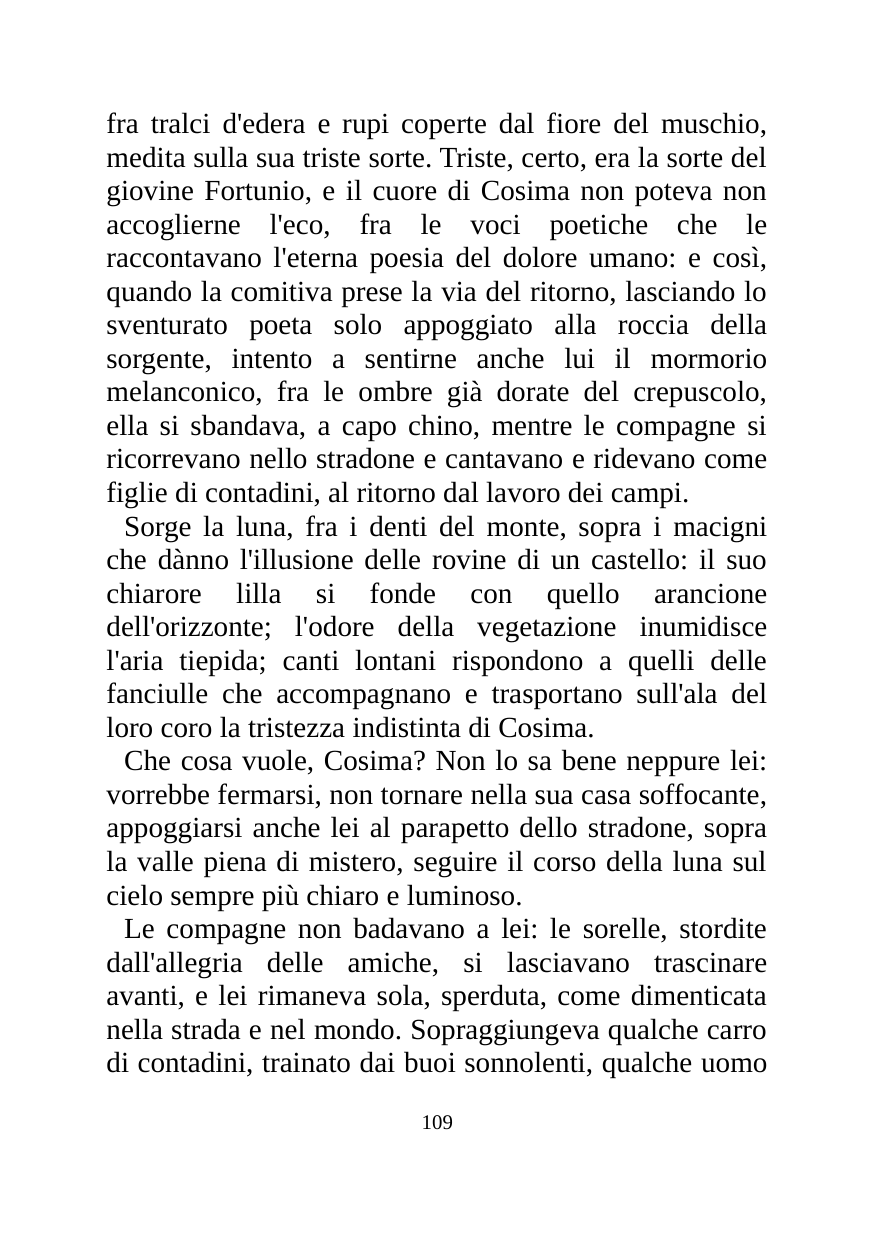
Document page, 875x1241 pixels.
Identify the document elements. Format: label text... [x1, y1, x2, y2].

text Sorge la luna, fra i denti del monte, sopra i macigni che dànno l'illusione delle rovine di un castello: il suo chiarore lilla si fonde con quello arancione dell'orizzonte; l'odore della vegetazione inumidisce l'aria tiepida; canti lontani rispondono a quelli delle fanciulle che accompagnano e trasportano sull'ala del loro coro la tristezza indistinta di Cosima. [106, 509, 768, 743]
text Le compagne non badavano a lei: le sorelle, stordite dall'allegria delle amiche, si lasciavano trascinare avanti, e lei rimaneva sola, sperduta, come dimenticata nella strada e nel mondo. Sopraggiungeva qualche carro di contadini, trainato dai buoi sonnolenti, qualche uomo [106, 911, 768, 1079]
text fra tralci d'edera e rupi coperte dal fiore del muschio, medita sulla sua triste sorte. Triste, certo, era la sorte del giovine Fortunio, e il cuore di Cosima non poteva non accoglierne l'eco, fra le voci poetiche che le raccontavano l'eterna poesia del dolore umano: e così, quando la comitiva prese la via del ritorno, lasciando lo sventurato poeta solo appoggiato alla roccia della sorgente, intento a sentirne anche lui il mormorio melanconico, fra le ombre già dorate del crepuscolo, ella si sbandava, a capo chino, mentre le compagne si ricorrevano nello stradone e cantavano e ridevano come figlie di contadini, al ritorno dal lavoro dei campi. [106, 106, 768, 509]
text Che cosa vuole, Cosima? Non lo sa bene neppure lei: vorrebbe fermarsi, non tornare nella sua casa soffocante, appoggiarsi anche lei al parapetto dello stradone, sopra la valle piena di mistero, seguire il corso della luna sul cielo sempre più chiaro e luminoso. [106, 743, 768, 911]
